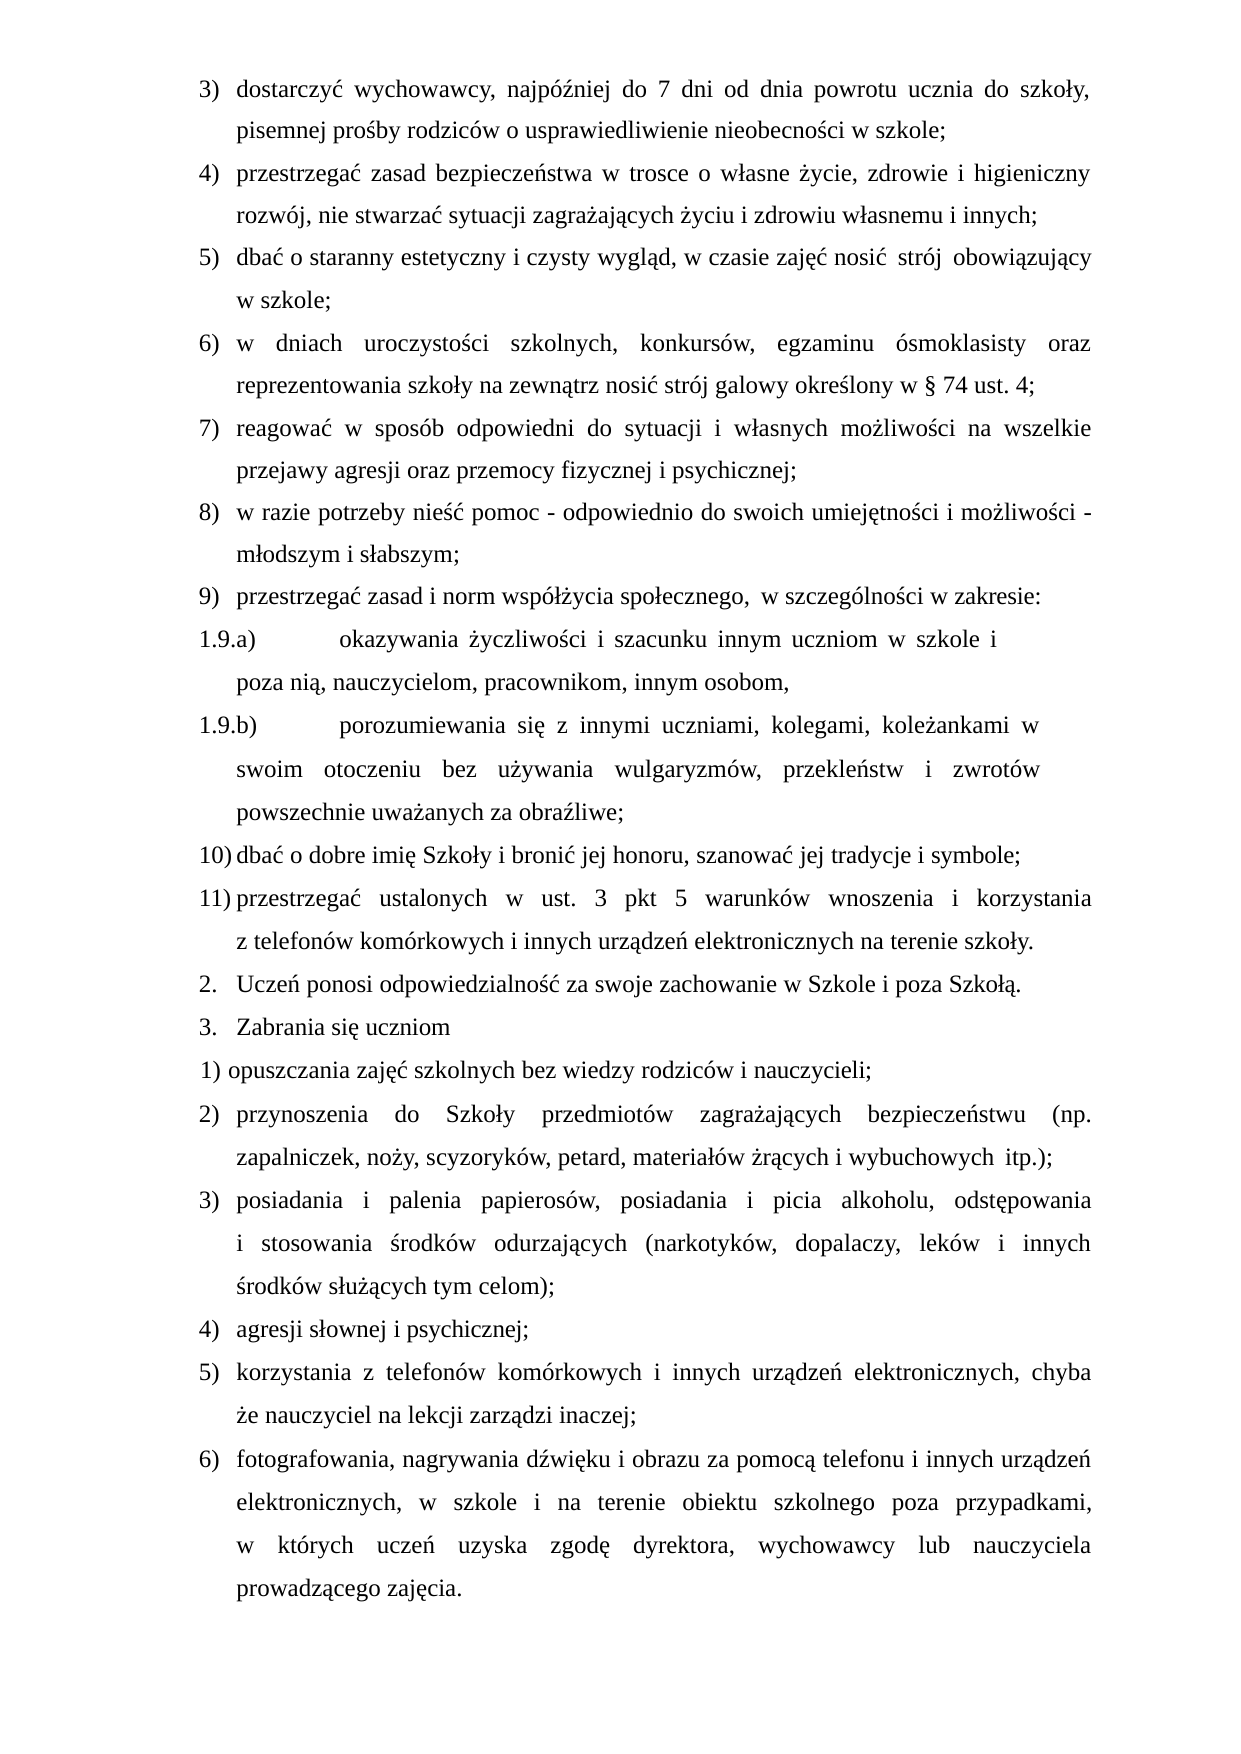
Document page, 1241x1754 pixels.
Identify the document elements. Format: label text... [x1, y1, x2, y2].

list dbać o dobre imię Szkoły i bronić jej honoru, szanować jej tradycje i symbole; [199, 840, 1105, 869]
list Zabrania się uczniom [199, 1012, 1105, 1041]
list dbać o staranny estetyczny i czysty wygląd, w czasie zajęć nosić strój obowiązujący w szkole; [199, 242, 1092, 314]
list Uczeń ponosi odpowiedzialność za swoje zachowanie w Szkole i poza Szkołą. [199, 969, 1105, 998]
list okazywania życzliwości i szacunku innym uczniom w szkole i poza nią, nauczycielom, pracownikom, innym osobom, [199, 624, 997, 696]
list w razie potrzeby nieść pomoc - odpowiednio do swoich umiejętności i możliwości - młodszym i słabszym; [199, 497, 1093, 568]
list porozumiewania się z innymi uczniami, kolegami, koleżankami w swoim otoczeniu bez używania wulgaryzmów, przekleństw i zwrotów powszechnie uważanych za obraźliwe; [199, 711, 1040, 826]
list posiadania i palenia papierosów, posiadania i picia alkoholu, odstępowania i stosowania środków odurzających (narkotyków, dopalaczy, leków i innych środków służących tym celom); [199, 1185, 1092, 1300]
list opuszczania zajęć szkolnych bez wiedzy rodziców i nauczycieli; [200, 1056, 1105, 1084]
list przestrzegać zasad bezpieczeństwa w trosce o własne życie, zdrowie i higieniczny rozwój, nie stwarzać sytuacji zagrażających życiu i zdrowiu własnemu i innych; [199, 158, 1091, 228]
list fotografowania, nagrywania dźwięku i obrazu za pomocą telefonu i innych urządzeń elektronicznych, w szkole i na terenie obiektu szkolnego poza przypadkami, w których uczeń uzyska zgodę dyrektora, wychowawcy lub nauczyciela prowadzącego zajęcia. [199, 1444, 1092, 1602]
list przestrzegać ustalonych w ust. 3 pkt 5 warunków wnoszenia i korzystania z telefonów komórkowych i innych urządzeń elektronicznych na terenie szkoły. [199, 883, 1092, 955]
list korzystania z telefonów komórkowych i innych urządzeń elektronicznych, chyba że nauczyciel na lekcji zarządzi inaczej; [199, 1357, 1092, 1429]
list agresji słownej i psychicznej; [199, 1314, 1105, 1343]
list przynoszenia do Szkoły przedmiotów zagrażających bezpieczeństwu (np. zapalniczek, noży, scyzoryków, petard, materiałów żrących i wybuchowych itp.); [199, 1099, 1092, 1171]
list reagować w sposób odpowiedni do sytuacji i własnych możliwości na wszelkie przejawy agresji oraz przemocy fizycznej i psychicznej; [199, 413, 1092, 483]
list przestrzegać zasad i norm współżycia społecznego, w szczególności w zakresie: [199, 581, 1105, 610]
list dostarczyć wychowawcy, najpóźniej do 7 dni od dnia powrotu ucznia do szkoły, pisemnej prośby rodziców o usprawiedliwienie nieobecności w szkole; [199, 74, 1091, 144]
list w dniach uroczystości szkolnych, konkursów, egzaminu ósmoklasisty oraz reprezentowania szkoły na zewnątrz nosić strój galowy określony w § 74 ust. 4; [199, 328, 1092, 399]
